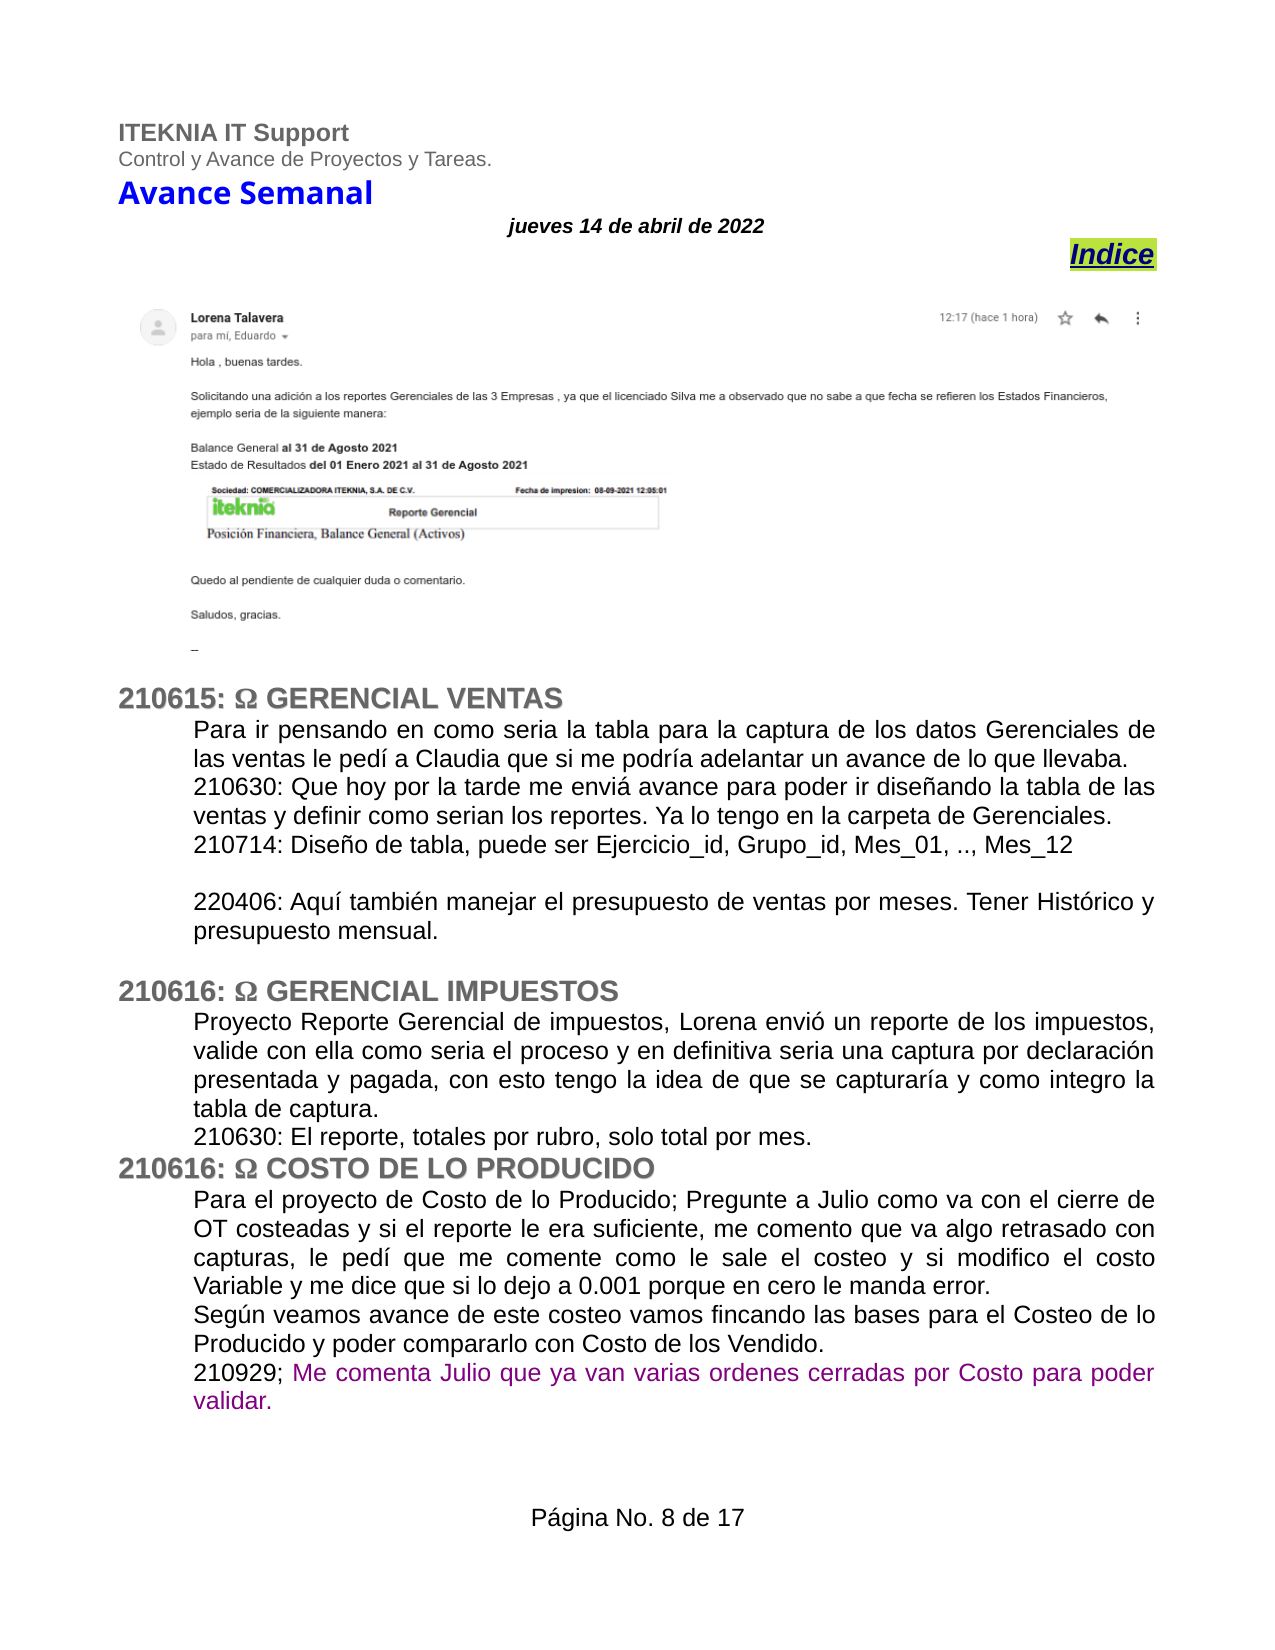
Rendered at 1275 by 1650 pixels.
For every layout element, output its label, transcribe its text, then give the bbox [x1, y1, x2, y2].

subtitle 210616: Ω GERENCIAL IMPUESTOS [118, 973, 1157, 1007]
text Proyecto Reporte Gerencial de impuestos, Lorena envió un reporte de los impuestos, valide con ella como seria el proceso y en definitiva seria una captura por declaración presentada y pagada, con esto tengo la idea de que se capturaría y como integro la tabla de captura. [193, 1007, 1157, 1122]
text 210714: Diseño de tabla, puede ser Ejercicio_id, Grupo_id, Mes_01, .., Mes_12 [193, 830, 1157, 858]
text 210630: El reporte, totales por rubro, solo total por mes. [193, 1122, 1157, 1151]
subtitle 210615: Ω GERENCIAL VENTAS [118, 681, 1157, 715]
subtitle 210616: Ω COSTO DE LO PRODUCIDO [118, 1151, 1157, 1185]
text Para el proyecto de Costo de lo Producido; Pregunte a Julio como va con el cierre de OT costeadas y si el reporte le era suficiente, me comento que va algo retrasado con capturas, le pedí que me comente como le sale el costeo y si modifico el costo Variable y me dice que si lo dejo a 0.001 porque en cero le manda error. [193, 1185, 1157, 1300]
text Para ir pensando en como seria la tabla para la captura de los datos Gerenciales de las ventas le pedí a Claudia que si me podría adelantar un avance de lo que llevaba. [193, 715, 1157, 772]
text Según veamos avance de este costeo vamos fincando las bases para el Costeo de lo Producido y poder compararlo con Costo de los Vendido. [193, 1300, 1157, 1357]
text 210630: Que hoy por la tarde me enviá avance para poder ir diseñando la tabla de las ventas y definir como serian los reportes. Ya lo tengo en la carpeta de Gerenciales. [193, 772, 1157, 830]
picture [136, 300, 1139, 653]
text 210929; Me comenta Julio que ya van varias ordenes cerradas por Costo para poder validar. [193, 1357, 1157, 1415]
text 220406: Aquí también manejar el presupuesto de ventas por meses. Tener Histórico y presupuesto mensual. [193, 887, 1157, 945]
